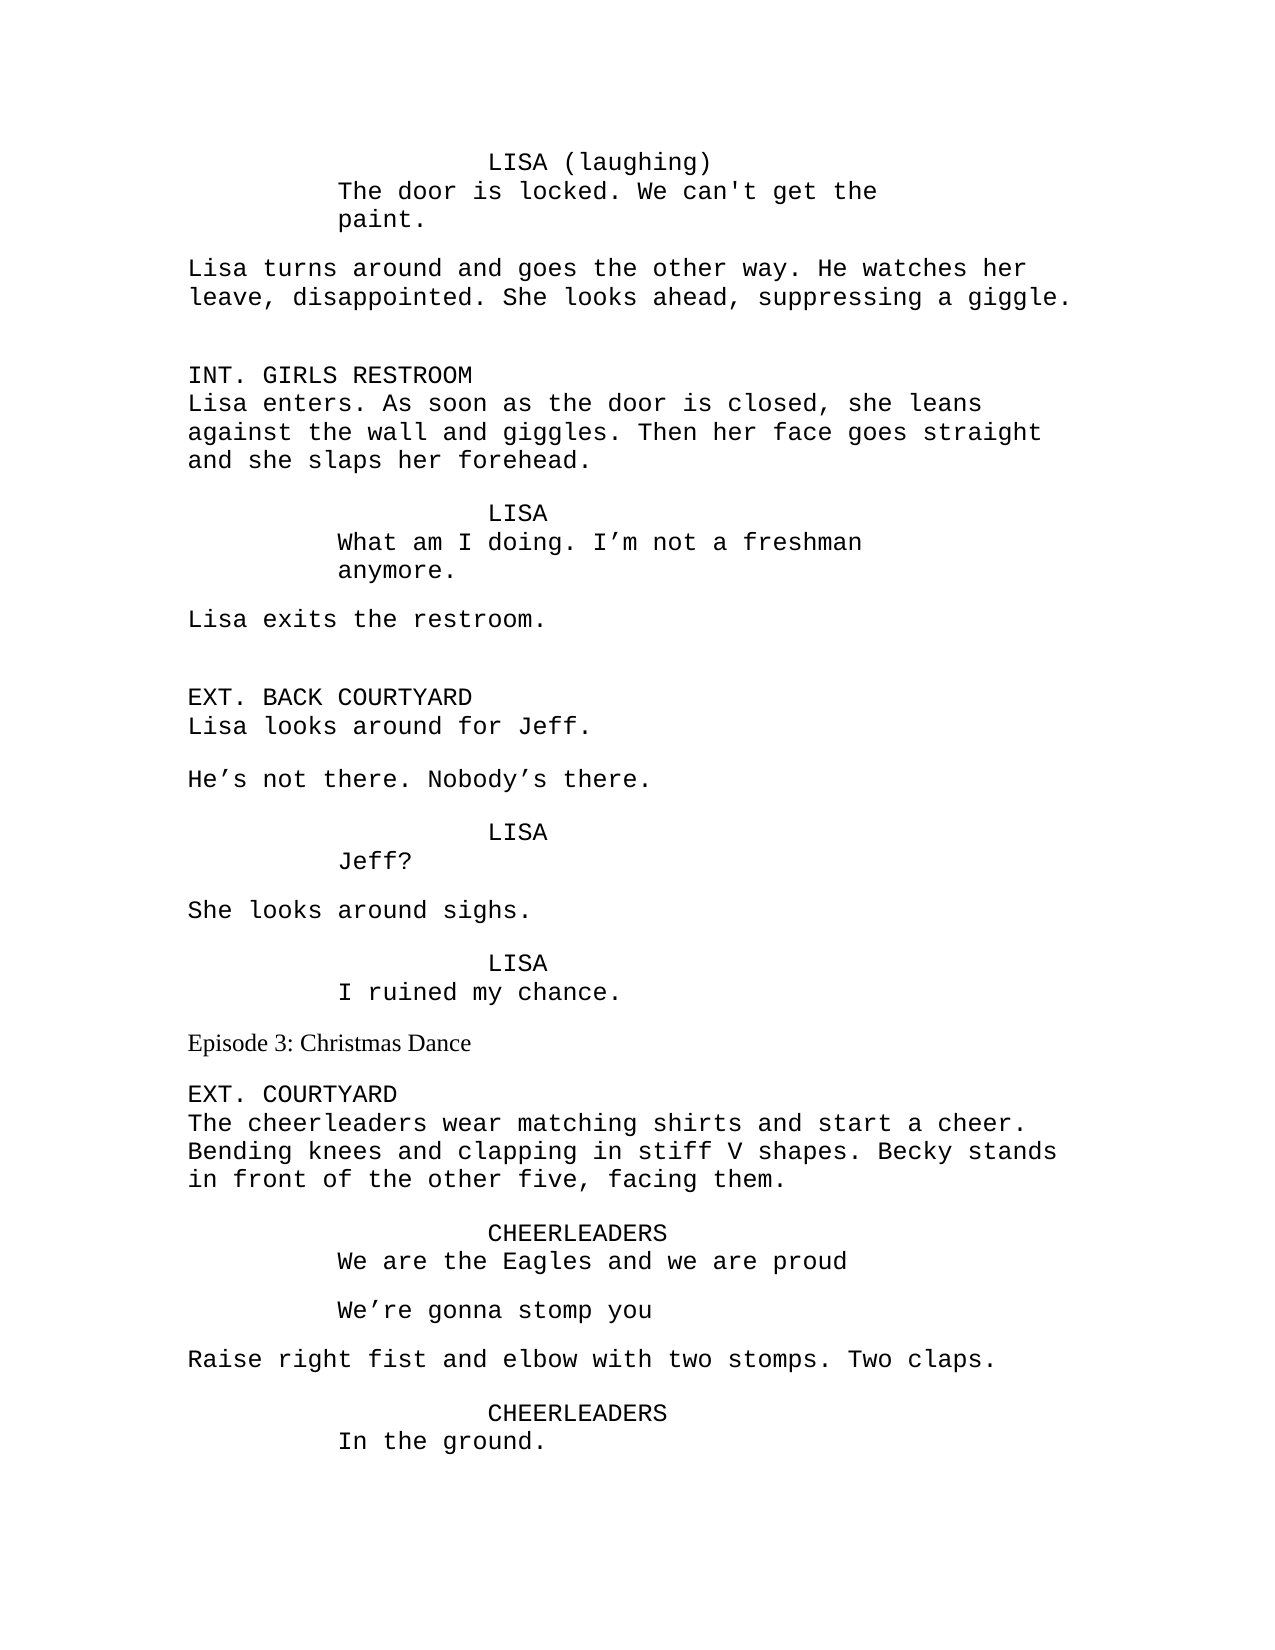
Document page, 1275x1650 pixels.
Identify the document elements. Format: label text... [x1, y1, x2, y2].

text CHEERLEADERS [187, 1220, 1087, 1249]
text Lisa looks around for Jeff. [187, 713, 1087, 742]
text The cheerleaders wear matching shirts and start a cheer. Bending knees and clapping in stiff V shapes. Becky stands in front of the other five, facing them. [187, 1110, 1087, 1195]
text Lisa exits the restroom. [187, 607, 1087, 635]
text Lisa turns around and goes the other way. He watches her leave, disappointed. She looks ahead, suppressing a giggle. [187, 256, 1087, 312]
text Jeff? [337, 848, 937, 877]
subtitle Episode 3: Christmas Dance [187, 1028, 1087, 1057]
text Raise right fist and elbow with two stomps. Two claps. [187, 1347, 1087, 1375]
text LISA [187, 951, 1087, 979]
subtitle EXT. BACK COURTYARD [187, 685, 1087, 713]
subtitle INT. GIRLS RESTROOM [187, 362, 1087, 391]
text The door is locked. We can't get the paint. [337, 178, 937, 235]
text LISA [187, 501, 1087, 529]
text LISA (laughing) [187, 150, 1087, 178]
text We’re gonna stomp you [337, 1298, 937, 1326]
text Lisa enters. As soon as the door is closed, she leans against the wall and giggles. Then her face goes straight and she slaps her forehead. [187, 391, 1087, 476]
text We are the Eagles and we are proud [337, 1249, 937, 1277]
text CHEERLEADERS [187, 1400, 1087, 1429]
text I ruined my chance. [337, 979, 937, 1007]
text What am I doing. I’m not a freshman anymore. [337, 529, 937, 586]
subtitle EXT. COURTYARD [187, 1082, 1087, 1110]
text She looks around sighs. [187, 897, 1087, 926]
text He’s not there. Nobody’s there. [187, 767, 1087, 795]
text LISA [187, 820, 1087, 848]
text In the ground. [337, 1429, 937, 1457]
